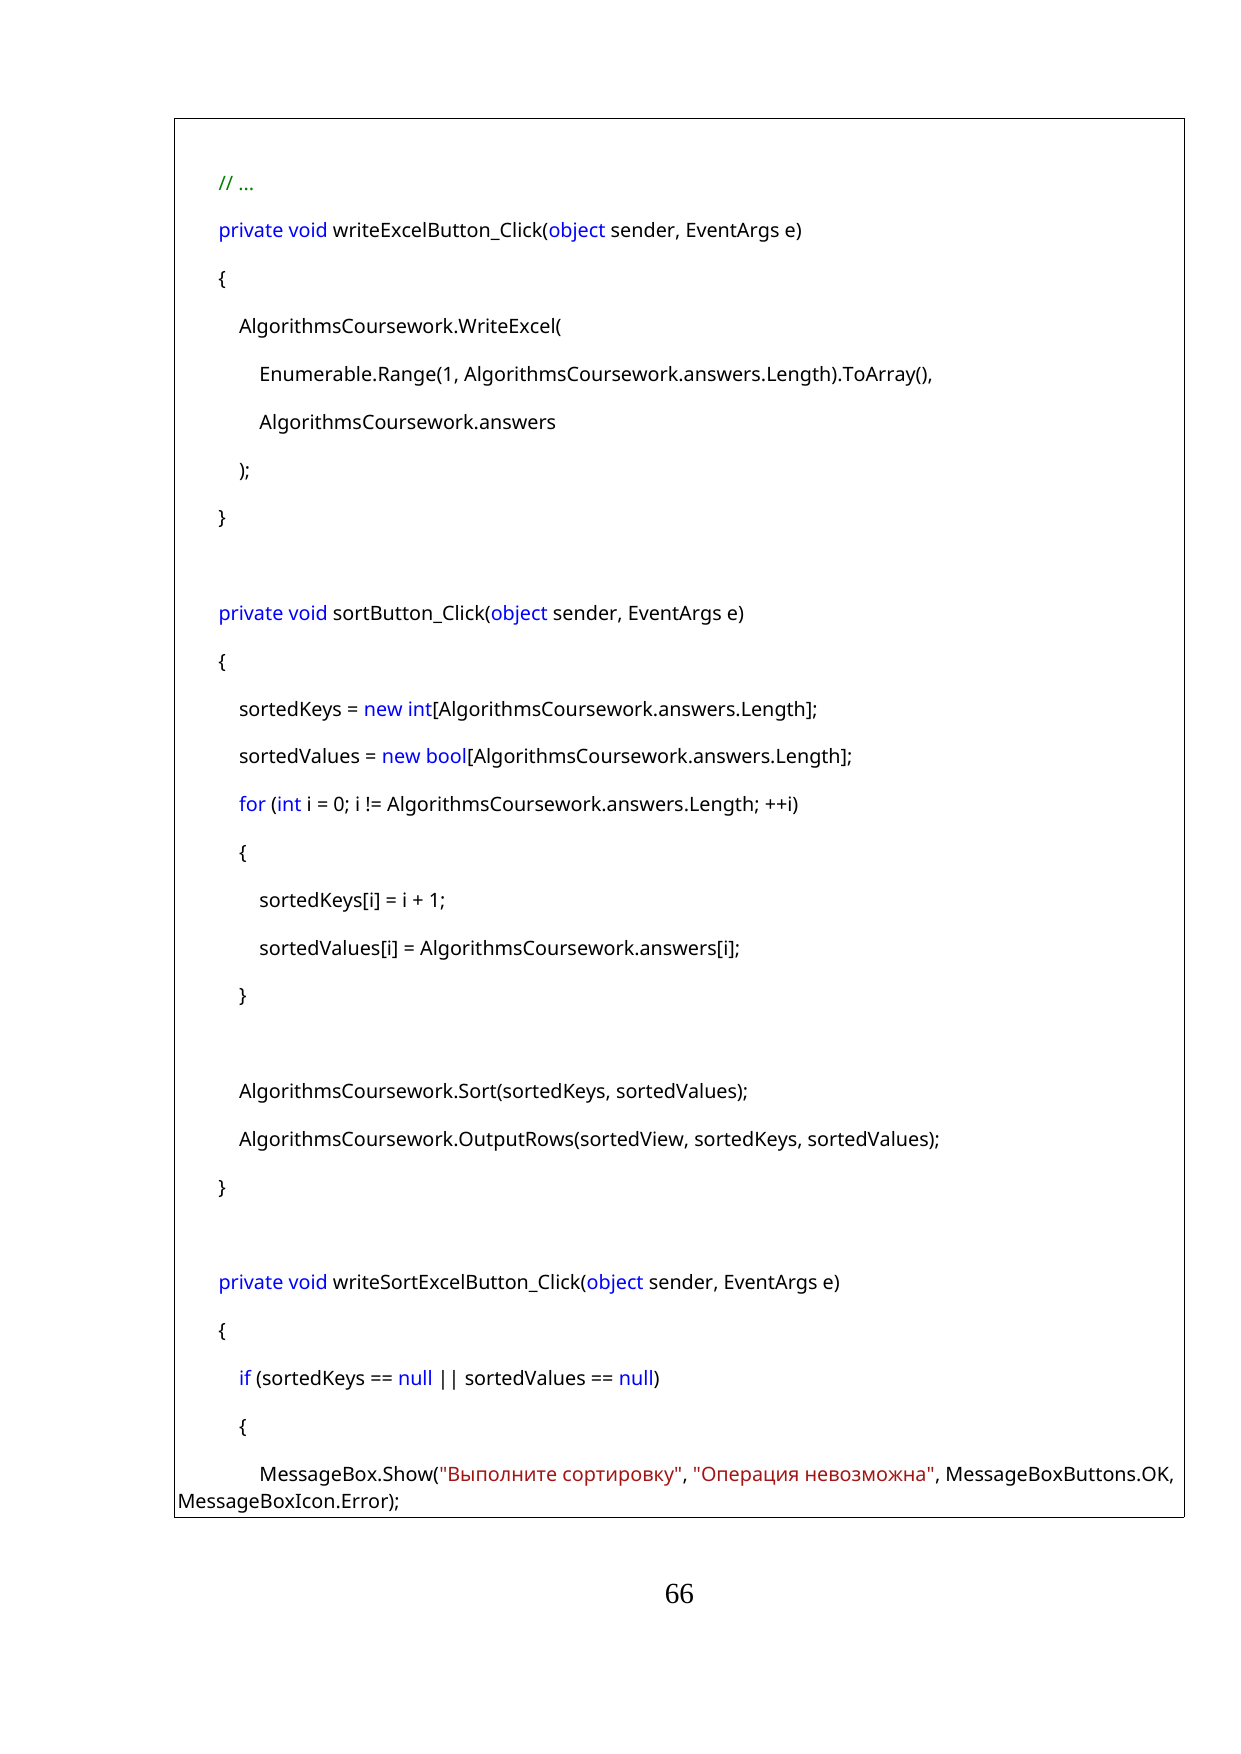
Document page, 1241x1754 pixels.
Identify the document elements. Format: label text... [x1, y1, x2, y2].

text sortedKeys = new int[AlgorithmsCoursework.answers.Length]; [175, 692, 1184, 722]
text AlgorithmsCoursework.OutputRows(sortedView, sortedKeys, sortedValues); [175, 1122, 1184, 1152]
text sortedValues = new bool[AlgorithmsCoursework.answers.Length]; [175, 740, 1184, 770]
text private void writeSortExcelButton_Click(object sender, EventArgs e) [175, 1266, 1184, 1296]
text { [175, 835, 1184, 865]
text AlgorithmsCoursework.WriteExcel( [175, 309, 1184, 339]
text { [175, 1409, 1184, 1439]
text sortedValues[i] = AlgorithmsCoursework.answers[i]; [175, 931, 1184, 961]
text Enumerable.Range(1, AlgorithmsCoursework.answers.Length).ToArray(), [175, 357, 1184, 387]
text ); [175, 453, 1184, 483]
text } [175, 1170, 1184, 1200]
text { [175, 644, 1184, 674]
text } [175, 501, 1184, 531]
text } [175, 979, 1184, 1009]
text AlgorithmsCoursework.Sort(sortedKeys, sortedValues); [175, 1074, 1184, 1104]
text sortedKeys[i] = i + 1; [175, 883, 1184, 913]
text AlgorithmsCoursework.answers [175, 405, 1184, 435]
text MessageBox.Show("Выполните сортировку", "Операция невозможна", MessageBoxButtons.OK, MessageBoxIcon.Error); [175, 1457, 1184, 1517]
text { [175, 262, 1184, 292]
text if (sortedKeys == null || sortedValues == null) [175, 1361, 1184, 1391]
text { [175, 1313, 1184, 1343]
text for (int i = 0; i != AlgorithmsCoursework.answers.Length; ++i) [175, 787, 1184, 817]
text private void sortButton_Click(object sender, EventArgs e) [175, 596, 1184, 626]
text // ... [175, 166, 1184, 196]
text private void writeExcelButton_Click(object sender, EventArgs e) [175, 214, 1184, 244]
